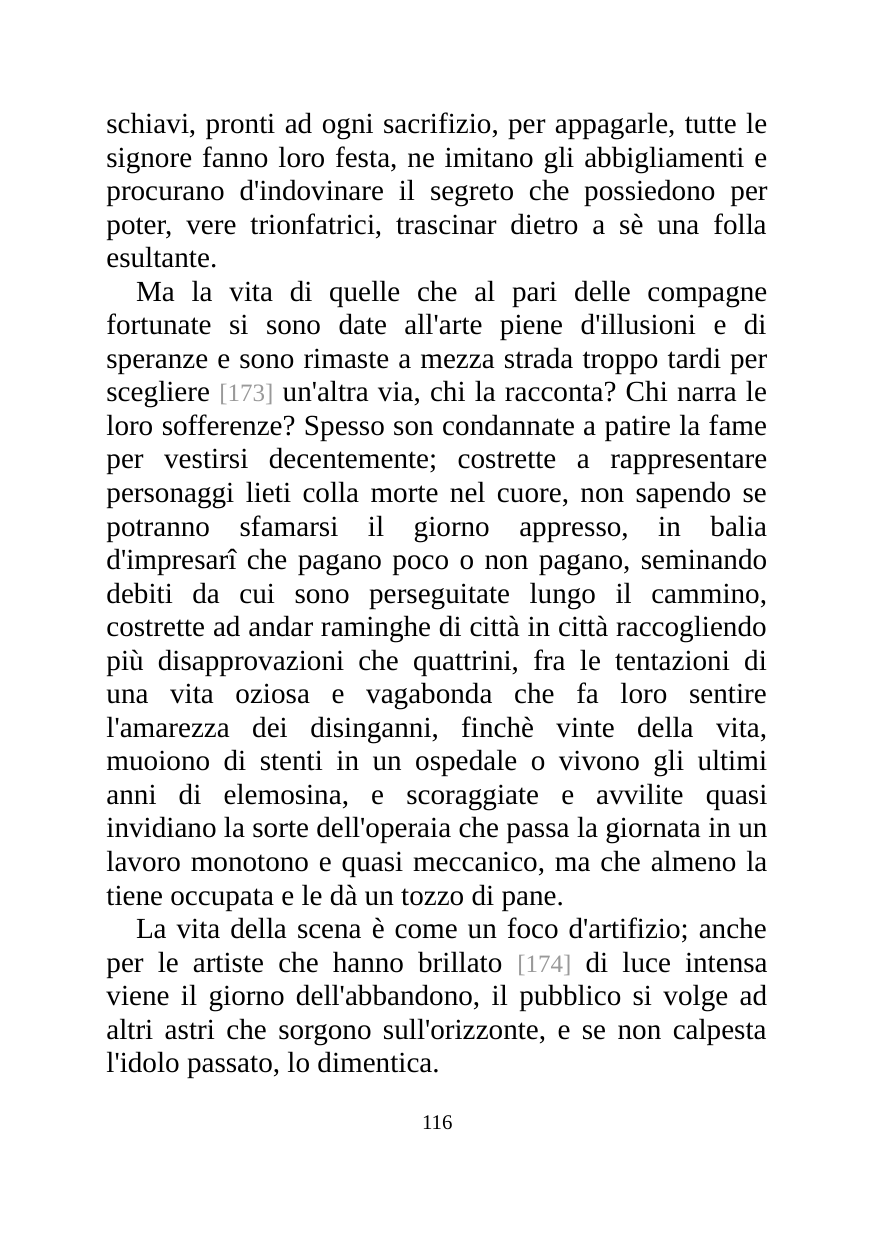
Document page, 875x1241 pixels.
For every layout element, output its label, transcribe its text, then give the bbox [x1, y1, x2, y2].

text schiavi, pronti ad ogni sacrifizio, per appagarle, tutte le signore fanno loro festa, ne imitano gli abbigliamenti e procurano d'indovinare il segreto che possiedono per poter, vere trionfatrici, trascinar dietro a sè una folla esultante. [106, 106, 768, 274]
text Ma la vita di quelle che al pari delle compagne fortunate si sono date all'arte piene d'illusioni e di speranze e sono rimaste a mezza strada troppo tardi per scegliere [173] un'altra via, chi la racconta? Chi narra le loro sofferenze? Spesso son condannate a patire la fame per vestirsi decentemente; costrette a rappresentare personaggi lieti colla morte nel cuore, non sapendo se potranno sfamarsi il giorno appresso, in balia d'impresarî che pagano poco o non pagano, seminando debiti da cui sono perseguitate lungo il cammino, costrette ad andar raminghe di città in città raccogliendo più disapprovazioni che quattrini, fra le tentazioni di una vita oziosa e vagabonda che fa loro sentire l'amarezza dei disinganni, finchè vinte della vita, muoiono di stenti in un ospedale o vivono gli ultimi anni di elemosina, e scoraggiate e avvilite quasi invidiano la sorte dell'operaia che passa la giornata in un lavoro monotono e quasi meccanico, ma che almeno la tiene occupata e le dà un tozzo di pane. [106, 274, 768, 911]
text La vita della scena è come un foco d'artifizio; anche per le artiste che hanno brillato [174] di luce intensa viene il giorno dell'abbandono, il pubblico si volge ad altri astri che sorgono sull'orizzonte, e se non calpesta l'idolo passato, lo dimentica. [106, 911, 768, 1079]
